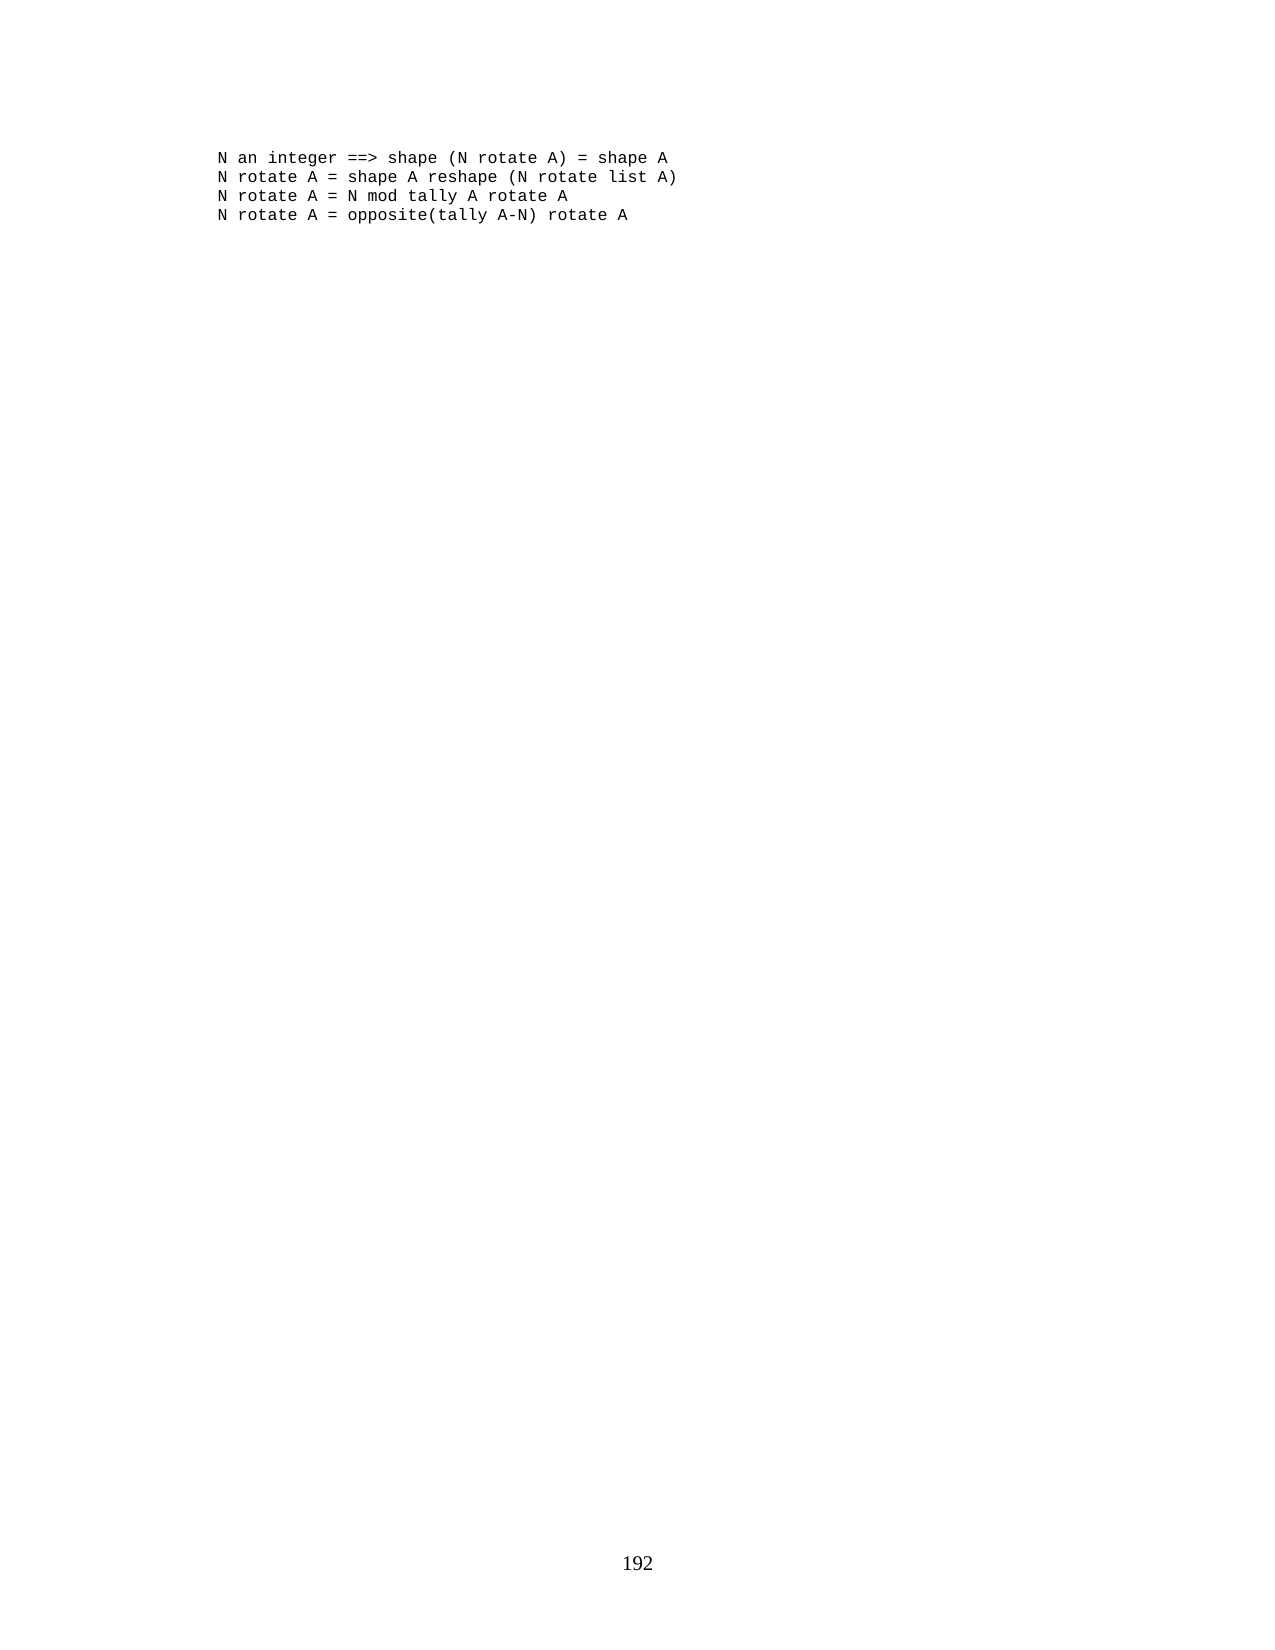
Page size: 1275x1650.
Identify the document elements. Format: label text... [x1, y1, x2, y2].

text N an integer ==> shape (N rotate A) = shape A N rotate A = shape A reshape (N rotate list A) N rotate A = N mod tally A rotate A N rotate A = opposite(tally A-N) rotate A [187, 150, 1087, 244]
